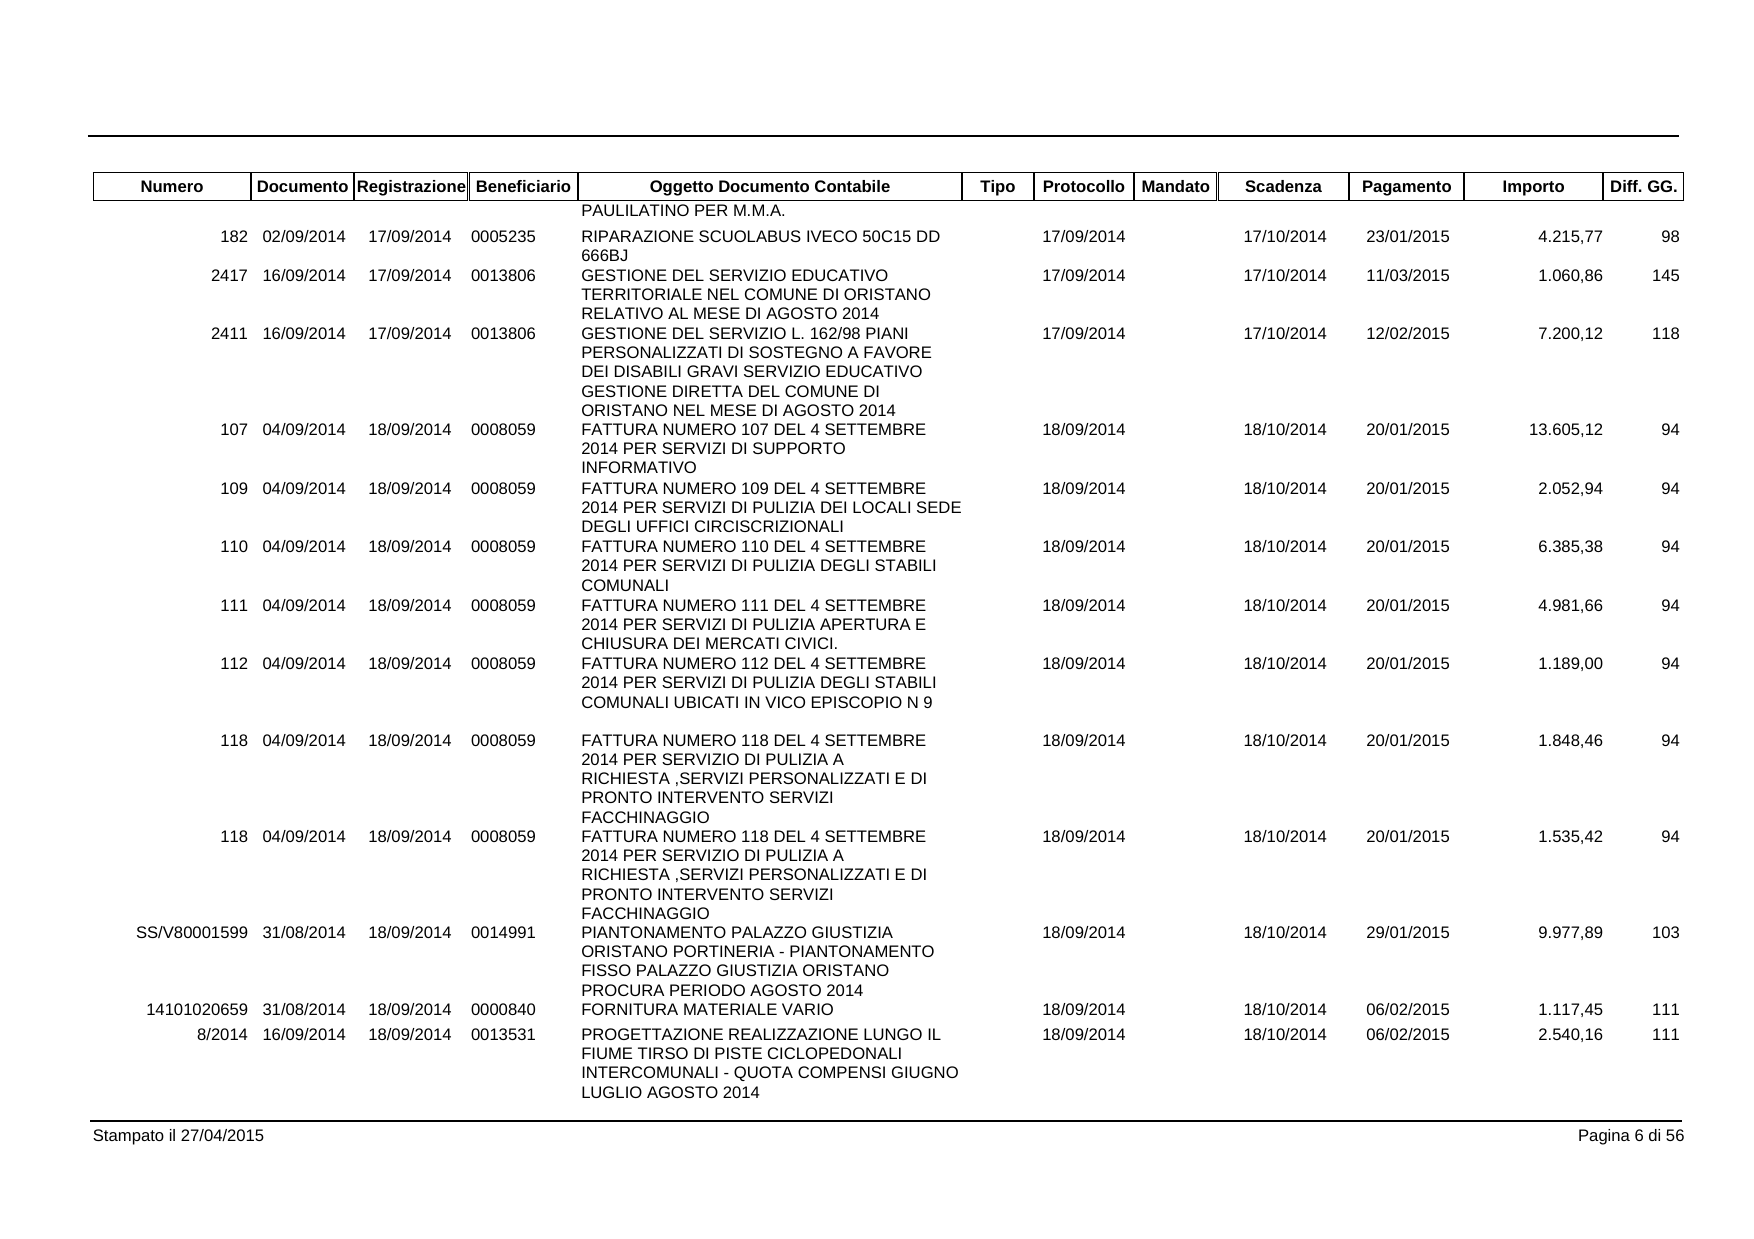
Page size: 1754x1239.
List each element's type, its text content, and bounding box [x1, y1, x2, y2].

table_cell [1197, 537, 1221, 559]
table_cell 20/01/2015 [1352, 827, 1464, 849]
table_cell [190, 288, 248, 321]
table_cell [363, 945, 424, 996]
table_cell [1352, 560, 1385, 593]
table_cell [459, 596, 468, 618]
table_cell [915, 1099, 931, 1120]
table_cell 20/01/2015 [1352, 654, 1464, 677]
table_cell [254, 753, 354, 824]
table_cell [1292, 849, 1346, 920]
table_cell [964, 999, 972, 1022]
table_cell 18/09/2014 [360, 999, 459, 1022]
table_cell [1292, 945, 1346, 996]
table_cell 1.117,45 [1466, 999, 1603, 1022]
table_cell 17/09/2014 [1034, 324, 1134, 346]
table_cell [95, 945, 183, 996]
table_cell [1609, 677, 1677, 728]
table_cell [1028, 138, 1034, 172]
table_cell [1136, 945, 1197, 996]
table_cell 118 [95, 731, 248, 753]
table_cell [185, 50, 1682, 133]
table_cell 94 [1609, 827, 1679, 849]
table_cell [1609, 249, 1677, 262]
table_cell [354, 249, 360, 262]
table_cell 103 [1609, 923, 1679, 945]
table_cell [1136, 677, 1197, 728]
table_cell [425, 201, 459, 223]
table_cell [964, 827, 972, 849]
table_cell [1609, 346, 1677, 417]
table_cell 18/10/2014 [1224, 923, 1346, 945]
table_cell [1199, 753, 1217, 824]
table_cell [459, 201, 468, 223]
table_cell 12/02/2015 [1352, 324, 1464, 346]
table_cell [0, 999, 88, 1022]
table_cell 0008059 [471, 731, 576, 753]
table_cell [1224, 753, 1292, 824]
table_cell [95, 501, 183, 534]
table_cell [254, 560, 354, 593]
table_cell [931, 138, 962, 172]
table_cell GESTIONE DEL SERVIZIO EDUCATIVO TERRITORIALE NEL COMUNE DI ORISTANO RELATIVO AL MESE DI AGOSTO 2014 [581, 265, 964, 321]
table_cell [354, 827, 360, 849]
table_cell 20/01/2015 [1352, 479, 1464, 501]
table_cell [1028, 923, 1034, 945]
table_cell [972, 1025, 1028, 1047]
table_cell [1609, 753, 1677, 824]
table_cell [459, 288, 468, 321]
table_cell 20/01/2015 [1352, 420, 1464, 442]
table_cell [254, 288, 354, 321]
table_cell [931, 1099, 962, 1120]
table_cell [0, 945, 88, 996]
table_cell [964, 1099, 972, 1120]
table_cell [354, 443, 360, 476]
table_cell [0, 827, 88, 849]
table_cell [1385, 249, 1464, 262]
table_header [1466, 0, 1603, 49]
table_header [425, 0, 459, 49]
table_cell [1684, 654, 1753, 677]
table_cell [459, 324, 468, 346]
table_cell [0, 753, 88, 824]
table_header [1684, 0, 1753, 49]
table_cell [1292, 346, 1346, 417]
table_cell [1684, 537, 1753, 559]
table_cell [972, 849, 1028, 920]
table_cell [1684, 849, 1753, 920]
table_cell [1603, 596, 1609, 618]
table_cell [471, 443, 576, 476]
table_cell [1385, 753, 1464, 824]
table_cell [1609, 443, 1677, 476]
table_cell [964, 753, 972, 824]
table_cell [1603, 731, 1609, 753]
table_cell 16/09/2014 [254, 265, 354, 288]
table_cell [1028, 654, 1034, 677]
table_cell [1684, 827, 1753, 849]
table_cell [964, 346, 972, 417]
table_cell [471, 849, 576, 920]
table_cell [1466, 849, 1603, 920]
table_cell 0008059 [471, 420, 576, 442]
table_cell [0, 1048, 88, 1098]
table_cell [1199, 618, 1217, 651]
table_cell Scadenza [1219, 173, 1348, 200]
table_cell [1603, 288, 1609, 321]
table_cell 04/09/2014 [254, 731, 354, 753]
table_cell 18/09/2014 [1034, 596, 1134, 618]
table_cell 16/09/2014 [254, 1025, 354, 1047]
table_cell [1466, 249, 1603, 262]
table_cell [1034, 138, 1134, 172]
table_cell [354, 849, 360, 920]
table_cell [1197, 596, 1221, 618]
table_cell [1224, 138, 1292, 172]
table_cell [964, 479, 972, 501]
table_cell 0005235 [471, 226, 576, 249]
table_cell PIANTONAMENTO PALAZZO GIUSTIZIA ORISTANO PORTINERIA - PIANTONAMENTO FISSO PALAZZO GIUSTIZIA ORISTANO PROCURA PERIODO AGOSTO 2014 [581, 923, 964, 996]
table_cell [1199, 1099, 1217, 1120]
table_cell [972, 324, 1028, 346]
table_cell [1034, 443, 1134, 476]
table_cell [972, 420, 1028, 442]
table_cell [1224, 249, 1292, 262]
table_cell [1603, 827, 1609, 849]
table_cell 18/10/2014 [1224, 999, 1346, 1022]
table_cell [1684, 226, 1753, 249]
table_cell [471, 753, 576, 824]
table_cell [190, 138, 248, 172]
table_cell [1466, 443, 1603, 476]
table_cell 11/03/2015 [1352, 265, 1464, 288]
table_cell PAULILATINO PER M.M.A. [581, 201, 964, 223]
table_cell [459, 731, 468, 753]
table_cell 107 [95, 420, 248, 442]
table_cell [459, 849, 468, 920]
table_cell 1.189,00 [1466, 654, 1603, 677]
table_cell 98 [1609, 226, 1679, 249]
table_cell [459, 618, 468, 651]
table_cell [190, 677, 248, 728]
table_cell 18/09/2014 [360, 596, 459, 618]
table_cell [1292, 201, 1346, 223]
table_cell 18/09/2014 [360, 537, 459, 559]
table_cell [972, 1099, 1028, 1120]
table_cell 94 [1609, 420, 1679, 442]
table_cell 18/09/2014 [360, 827, 459, 849]
table_cell [1028, 999, 1034, 1022]
table_cell [459, 999, 468, 1022]
table_cell 14101020659 [95, 999, 248, 1022]
table_cell [1385, 618, 1464, 651]
table_cell [354, 201, 360, 223]
table_cell FATTURA NUMERO 118 DEL 4 SETTEMBRE 2014 PER SERVIZIO DI PULIZIA A RICHIESTA ,SERVIZI PERSONALIZZATI E DI PRONTO INTERVENTO SERVIZI FACCHINAGGIO [581, 731, 964, 824]
table_cell 0013806 [471, 324, 576, 346]
table_cell [1136, 501, 1197, 534]
table_cell [1197, 265, 1221, 288]
table_cell [363, 753, 424, 824]
table_cell [1684, 945, 1753, 996]
table_cell [354, 596, 360, 618]
table_cell Pagamento [1350, 173, 1463, 200]
table_header [581, 0, 915, 49]
table_cell [964, 265, 972, 288]
table_cell [1199, 443, 1217, 476]
table_cell [0, 420, 88, 442]
table_cell [1292, 249, 1346, 262]
table_cell [972, 827, 1028, 849]
table_cell [1292, 138, 1346, 172]
table_header [1028, 0, 1034, 49]
table_cell Pagina 6 di 56 [1385, 1125, 1684, 1154]
table_cell [0, 618, 88, 651]
table_cell [1684, 96, 1753, 126]
table_cell [0, 479, 88, 501]
table_cell [972, 479, 1028, 501]
table_cell 18/09/2014 [1034, 827, 1134, 849]
table_cell [354, 265, 360, 288]
table_cell [1224, 1048, 1292, 1098]
table_cell [1292, 753, 1346, 824]
table_cell [1609, 501, 1677, 534]
table_header [1609, 0, 1677, 49]
table_cell [1136, 537, 1197, 559]
table_cell Protocollo [1035, 173, 1133, 200]
table_cell [1609, 849, 1677, 920]
table_cell [1684, 324, 1753, 346]
table_cell [190, 201, 248, 223]
table_cell [471, 1099, 576, 1120]
table_cell [1352, 849, 1385, 920]
table_cell [1028, 753, 1034, 824]
table_cell [0, 677, 88, 728]
table_cell [1684, 1125, 1753, 1154]
table_header [1603, 0, 1609, 49]
table_cell [1028, 945, 1034, 996]
table_cell 94 [1609, 479, 1679, 501]
table_cell [1352, 618, 1385, 651]
table_cell [1028, 443, 1034, 476]
table_cell [190, 618, 248, 651]
table_cell [1684, 1048, 1753, 1098]
table_cell [1028, 324, 1034, 346]
table_cell [425, 249, 459, 262]
table_cell [95, 288, 183, 321]
table_cell [1466, 288, 1603, 321]
table_cell [95, 1099, 183, 1120]
table_cell [972, 201, 1028, 223]
table_header [363, 0, 424, 49]
table_cell [425, 501, 459, 534]
table_cell [1603, 618, 1609, 651]
table_cell [1684, 249, 1753, 262]
table_cell [972, 1048, 1028, 1098]
table_cell [190, 501, 248, 534]
table_cell [1028, 537, 1034, 559]
table_cell [972, 999, 1028, 1022]
table_cell [425, 618, 459, 651]
table_cell [1603, 945, 1609, 996]
table_cell [459, 1048, 468, 1098]
table_cell [354, 324, 360, 346]
table_cell GESTIONE DEL SERVIZIO L. 162/98 PIANI PERSONALIZZATI DI SOSTEGNO A FAVORE DEI DISABILI GRAVI SERVIZIO EDUCATIVO GESTIONE DIRETTA DEL COMUNE DI ORISTANO NEL MESE DI AGOSTO 2014 [581, 324, 964, 417]
table_cell [363, 618, 424, 651]
table_header [1136, 0, 1197, 49]
table_cell [1385, 288, 1464, 321]
table_cell [0, 849, 88, 920]
table_cell [459, 537, 468, 559]
table_cell [1352, 138, 1385, 172]
table_cell PROGETTAZIONE REALIZZAZIONE LUNGO IL FIUME TIRSO DI PISTE CICLOPEDONALI INTERCOMUNALI - QUOTA COMPENSI GIUGNO LUGLIO AGOSTO 2014 [581, 1025, 964, 1098]
table_cell [459, 1099, 468, 1120]
table_cell 0013806 [471, 265, 576, 288]
table_cell [1292, 677, 1346, 728]
table_cell [95, 138, 183, 172]
table_cell [425, 677, 459, 728]
table_cell [1684, 596, 1753, 618]
table_cell [1603, 923, 1609, 945]
table_cell [425, 443, 459, 476]
table_cell [1028, 849, 1034, 920]
table_cell [1136, 731, 1197, 753]
table_cell Numero [94, 173, 250, 200]
table_cell 94 [1609, 654, 1679, 677]
table_cell [1352, 201, 1385, 223]
table_cell [471, 618, 576, 651]
table_cell [363, 443, 424, 476]
table_cell [459, 827, 468, 849]
table_cell [1466, 138, 1603, 172]
table_cell [471, 288, 576, 321]
table_cell [425, 945, 459, 996]
table_cell [95, 849, 183, 920]
table_cell [972, 265, 1028, 288]
table_cell [1199, 560, 1217, 593]
table_cell [1034, 346, 1134, 417]
table_cell [1136, 827, 1197, 849]
table_cell [459, 479, 468, 501]
table_header [1352, 0, 1385, 49]
table_cell [363, 249, 424, 262]
table_cell 2.052,94 [1466, 479, 1603, 501]
table_cell [0, 265, 88, 288]
table_cell [354, 1048, 360, 1098]
table_cell [1224, 288, 1292, 321]
table_cell [425, 560, 459, 593]
table_cell [425, 849, 459, 920]
table_cell [354, 677, 360, 728]
table_cell [964, 249, 972, 262]
table_cell 94 [1609, 731, 1679, 753]
table_cell [0, 731, 88, 753]
table_cell Tipo [963, 173, 1033, 200]
table_cell 18/09/2014 [1034, 1025, 1134, 1047]
table_cell [354, 1025, 360, 1047]
table_cell 110 [95, 537, 248, 559]
table_cell 7.200,12 [1466, 324, 1603, 346]
table_cell [1028, 288, 1034, 321]
table_cell [1199, 849, 1217, 920]
table_cell [190, 560, 248, 593]
table_cell [1352, 501, 1385, 534]
table_cell [1609, 201, 1677, 223]
table_cell 18/10/2014 [1224, 596, 1346, 618]
table_cell [1684, 288, 1753, 321]
table_cell [964, 654, 972, 677]
table_cell [254, 1099, 354, 1120]
table_cell [1136, 346, 1197, 417]
table_cell [1197, 324, 1221, 346]
table_cell [972, 501, 1028, 534]
table_cell 0008059 [471, 827, 576, 849]
table_cell [1028, 560, 1034, 593]
table_cell [1136, 420, 1197, 442]
table_cell [1028, 226, 1034, 249]
table_cell [95, 677, 183, 728]
table_cell [95, 618, 183, 651]
table_cell [964, 138, 972, 172]
table_cell [972, 596, 1028, 618]
table_cell FATTURA NUMERO 109 DEL 4 SETTEMBRE 2014 PER SERVIZI DI PULIZIA DEI LOCALI SEDE DEGLI UFFICI CIRCISCRIZIONALI [581, 479, 964, 534]
table_header [1292, 0, 1346, 49]
table_cell 29/01/2015 [1352, 923, 1464, 945]
table_cell [1603, 420, 1609, 442]
table_cell [1352, 1048, 1385, 1098]
table_cell [354, 654, 360, 677]
table_cell 04/09/2014 [254, 479, 354, 501]
table_cell [1385, 201, 1464, 223]
table_header [972, 0, 1028, 49]
table_cell 17/09/2014 [360, 265, 459, 288]
table_cell [363, 849, 424, 920]
table_cell [459, 753, 468, 824]
table_cell [363, 288, 424, 321]
table_cell [190, 945, 248, 996]
table_cell [1466, 1099, 1603, 1120]
table_cell [0, 596, 88, 618]
table_cell [1684, 172, 1753, 201]
table_cell [354, 945, 360, 996]
table_cell [1385, 1099, 1464, 1120]
table_cell [972, 618, 1028, 651]
table_cell [1034, 1099, 1134, 1120]
table_cell [1136, 1099, 1197, 1120]
table_cell [254, 618, 354, 651]
table_cell 0000840 [471, 999, 576, 1022]
table_cell Registrazione [355, 173, 467, 200]
table_cell [354, 479, 360, 501]
table_cell 04/09/2014 [254, 596, 354, 618]
table_cell [1028, 501, 1034, 534]
table_cell [1466, 560, 1603, 593]
table_cell [964, 501, 972, 534]
table_cell [1028, 201, 1034, 223]
table_cell 18/10/2014 [1224, 827, 1346, 849]
table_cell [354, 537, 360, 559]
table_header [354, 0, 360, 49]
table_cell [1466, 945, 1603, 996]
table_cell [1028, 827, 1034, 849]
table_cell [354, 226, 360, 249]
table_cell 18/10/2014 [1224, 479, 1346, 501]
table_cell [1136, 226, 1197, 249]
table_cell [1199, 501, 1217, 534]
table_cell [459, 265, 468, 288]
table_cell 18/10/2014 [1224, 420, 1346, 442]
table_cell 111 [95, 596, 248, 618]
table_cell [0, 324, 88, 346]
table_cell [1684, 51, 1753, 90]
table_cell [459, 945, 468, 996]
table_cell [1684, 346, 1753, 417]
table_cell [1603, 249, 1609, 262]
table_cell 1.060,86 [1466, 265, 1603, 288]
table_cell [1603, 443, 1609, 476]
table_cell [254, 849, 354, 920]
table_cell [1466, 618, 1603, 651]
table_cell [1352, 1099, 1385, 1120]
table_cell [0, 1125, 88, 1154]
table_cell [363, 560, 424, 593]
table_cell [1197, 731, 1221, 753]
table_cell 18/09/2014 [360, 923, 459, 945]
table_cell [1292, 560, 1346, 593]
table_cell [1034, 618, 1134, 651]
table_cell [964, 420, 972, 442]
table_cell [425, 138, 459, 172]
table_cell [1028, 249, 1034, 262]
table_cell [1136, 443, 1197, 476]
table_cell [1352, 753, 1385, 824]
table_cell [1197, 226, 1221, 249]
table_cell [354, 923, 360, 945]
table_cell 145 [1609, 265, 1679, 288]
table_cell FORNITURA MATERIALE VARIO [581, 999, 964, 1022]
table_cell [363, 346, 424, 417]
table_cell [1609, 288, 1677, 321]
table_cell [471, 201, 576, 223]
table_cell [93, 50, 183, 133]
table_cell [1034, 849, 1134, 920]
table_cell [1224, 201, 1292, 223]
table_cell 20/01/2015 [1352, 537, 1464, 559]
table_cell 8/2014 [95, 1025, 248, 1047]
table_header [0, 0, 88, 49]
table_cell [1603, 560, 1609, 593]
table_cell [1034, 201, 1134, 223]
table_cell [1197, 999, 1221, 1022]
table_cell [1199, 138, 1217, 172]
table_cell [1385, 1048, 1464, 1098]
table_cell [1028, 618, 1034, 651]
table_cell Mandato [1135, 173, 1216, 200]
table_cell 0014991 [471, 923, 576, 945]
table_cell 18/09/2014 [1034, 654, 1134, 677]
table_cell [1684, 479, 1753, 501]
table_cell 2.540,16 [1466, 1025, 1603, 1047]
table_cell [1224, 849, 1292, 920]
table_cell 16/09/2014 [254, 324, 354, 346]
table_cell 111 [1609, 999, 1679, 1022]
table_cell [1292, 501, 1346, 534]
table_cell 0008059 [471, 596, 576, 618]
table_cell [1684, 731, 1753, 753]
table_cell [0, 501, 88, 534]
table_cell 4.981,66 [1466, 596, 1603, 618]
table_cell [471, 560, 576, 593]
table_cell [1603, 849, 1609, 920]
table_cell 18/09/2014 [360, 1025, 459, 1047]
table_cell 2417 [95, 265, 248, 288]
table_cell [1684, 1025, 1753, 1047]
table_cell 13.605,12 [1466, 420, 1603, 442]
table_cell [1136, 753, 1197, 824]
table_cell [1684, 560, 1753, 593]
table_cell 31/08/2014 [254, 923, 354, 945]
table_cell [964, 945, 972, 996]
table_cell 04/09/2014 [254, 537, 354, 559]
table_cell [425, 288, 459, 321]
table_cell [1684, 753, 1753, 824]
table_cell [964, 731, 972, 753]
table_cell 02/09/2014 [254, 226, 354, 249]
table_cell [459, 443, 468, 476]
table_cell [190, 849, 248, 920]
table_cell 18/09/2014 [1034, 420, 1134, 442]
table_cell [1385, 945, 1464, 996]
table_cell [1199, 1048, 1217, 1098]
table_header [964, 0, 972, 49]
table_cell [1028, 346, 1034, 417]
table_cell [1292, 618, 1346, 651]
table_cell [972, 654, 1028, 677]
table_cell 0008059 [471, 537, 576, 559]
table_cell 06/02/2015 [1352, 1025, 1464, 1047]
table_cell [0, 96, 88, 126]
table_cell [459, 501, 468, 534]
table_header [471, 0, 576, 49]
table_cell 18/09/2014 [1034, 999, 1134, 1022]
table_cell [1199, 945, 1217, 996]
table_cell 109 [95, 479, 248, 501]
table_cell 18/10/2014 [1224, 731, 1346, 753]
table_cell [0, 201, 88, 223]
table_cell [254, 945, 354, 996]
table_cell [1684, 265, 1753, 288]
table_cell [1292, 1099, 1346, 1120]
table_cell [1224, 443, 1292, 476]
table_cell [1136, 1025, 1197, 1047]
table_cell [459, 420, 468, 442]
table_cell [1603, 479, 1609, 501]
table_cell 17/09/2014 [1034, 265, 1134, 288]
table_cell [1136, 1048, 1197, 1098]
table_cell [471, 1048, 576, 1098]
table_cell [354, 138, 360, 172]
table_cell 20/01/2015 [1352, 731, 1464, 753]
table_header [1199, 0, 1217, 49]
table_cell [1028, 677, 1034, 728]
table_cell 17/09/2014 [360, 324, 459, 346]
table_cell [95, 346, 183, 417]
table_cell 182 [95, 226, 248, 249]
table_cell [1609, 945, 1677, 996]
table_cell 0013531 [471, 1025, 576, 1047]
table_cell [1034, 677, 1134, 728]
table_cell [915, 138, 931, 172]
table_cell [1292, 443, 1346, 476]
table_cell [1028, 731, 1034, 753]
table_cell [1224, 677, 1292, 728]
table_cell [190, 443, 248, 476]
table_cell [964, 677, 972, 728]
table_cell [581, 1099, 915, 1120]
table_cell [1028, 596, 1034, 618]
table_cell [0, 249, 88, 262]
table_cell Oggetto Documento Contabile [579, 173, 961, 200]
table_cell [972, 249, 1028, 262]
table_cell [1136, 618, 1197, 651]
table_cell [1028, 1048, 1034, 1098]
table_cell [972, 346, 1028, 417]
table_cell [0, 560, 88, 593]
table_cell [1684, 618, 1753, 651]
table_cell [1603, 654, 1609, 677]
table_header [1385, 0, 1464, 49]
table_cell [964, 596, 972, 618]
table_cell [1136, 849, 1197, 920]
table_cell [1684, 201, 1753, 223]
table_cell [0, 923, 88, 945]
table_cell [1136, 923, 1197, 945]
table_cell [1028, 479, 1034, 501]
table_cell [459, 677, 468, 728]
table_cell [1603, 1025, 1609, 1047]
table_cell [425, 1125, 1292, 1154]
table_cell Importo [1465, 173, 1602, 200]
table_cell [1603, 201, 1609, 223]
table_cell RIPARAZIONE SCUOLABUS IVECO 50C15 DD 666BJ [581, 226, 964, 262]
table_cell [1385, 677, 1464, 728]
table_cell [363, 501, 424, 534]
table_cell [1136, 479, 1197, 501]
table_cell [190, 1048, 248, 1098]
table_cell [1224, 618, 1292, 651]
table_cell [1136, 596, 1197, 618]
table_cell 9.977,89 [1466, 923, 1603, 945]
table_cell 118 [1609, 324, 1679, 346]
table_cell [1609, 1099, 1677, 1120]
table_cell [0, 1099, 88, 1121]
table_cell [459, 346, 468, 417]
table_cell [964, 443, 972, 476]
table_cell 111 [1609, 1025, 1679, 1047]
table_cell [1466, 677, 1603, 728]
table_cell [972, 677, 1028, 728]
table_cell [354, 420, 360, 442]
table_cell 1.848,46 [1466, 731, 1603, 753]
table_cell [972, 945, 1028, 996]
table_cell [1603, 1099, 1609, 1120]
table_cell [354, 1099, 360, 1120]
table_cell [1136, 999, 1197, 1022]
table_cell SS/V80001599 [95, 923, 248, 945]
table_cell [964, 560, 972, 593]
table_cell [1197, 654, 1221, 677]
table_cell [0, 138, 88, 172]
table_cell [0, 126, 88, 133]
table_cell [459, 249, 468, 262]
table_cell [0, 346, 88, 417]
table_cell [1028, 265, 1034, 288]
table_cell [363, 677, 424, 728]
table_cell 1.535,42 [1466, 827, 1603, 849]
table_cell [1034, 1048, 1134, 1098]
table_cell [254, 346, 354, 417]
table_cell [95, 1048, 183, 1098]
table_cell [254, 201, 354, 223]
table_cell [581, 138, 915, 172]
table_cell [254, 443, 354, 476]
table_cell [471, 249, 576, 262]
table_cell 0008059 [471, 479, 576, 501]
table_cell [1199, 201, 1217, 223]
table_cell [1603, 999, 1609, 1022]
table_cell 17/10/2014 [1224, 324, 1346, 346]
table_cell [459, 1025, 468, 1047]
table_cell 17/10/2014 [1224, 226, 1346, 249]
table_cell [972, 753, 1028, 824]
table_cell [1609, 560, 1677, 593]
table_cell [1385, 560, 1464, 593]
table_cell [354, 618, 360, 651]
table_cell 31/08/2014 [254, 999, 354, 1022]
table_cell 23/01/2015 [1352, 226, 1464, 249]
table_cell [1684, 1099, 1753, 1121]
table_cell [425, 753, 459, 824]
table_cell [1603, 226, 1609, 249]
table_cell [1603, 138, 1609, 172]
table_cell [1603, 501, 1609, 534]
table_cell 18/09/2014 [360, 479, 459, 501]
table_cell [95, 201, 183, 223]
table_cell [471, 346, 576, 417]
table_cell [1385, 501, 1464, 534]
table_cell [0, 654, 88, 677]
table_cell [363, 1125, 424, 1154]
table_cell [1136, 265, 1197, 288]
table_cell [354, 560, 360, 593]
table_cell 4.215,77 [1466, 226, 1603, 249]
table_cell Beneficiario [470, 173, 577, 200]
table_cell [1197, 420, 1221, 442]
table_cell [1136, 560, 1197, 593]
table_cell [354, 753, 360, 824]
table_cell Stampato il 27/04/2015 [93, 1125, 362, 1154]
table_cell [1603, 1048, 1609, 1098]
table_cell FATTURA NUMERO 118 DEL 4 SETTEMBRE 2014 PER SERVIZIO DI PULIZIA A RICHIESTA ,SERVIZI PERSONALIZZATI E DI PRONTO INTERVENTO SERVIZI FACCHINAGGIO [581, 827, 964, 920]
table_cell 18/09/2014 [1034, 923, 1134, 945]
table_header [459, 0, 468, 49]
table_cell [363, 1099, 424, 1120]
table_cell Documento [252, 173, 353, 200]
table_cell [459, 226, 468, 249]
table_cell 17/09/2014 [360, 226, 459, 249]
table_cell [363, 1048, 424, 1098]
table_cell [1199, 288, 1217, 321]
table_header [1034, 0, 1134, 49]
table_cell [1034, 501, 1134, 534]
table_cell [95, 443, 183, 476]
table_cell [1136, 201, 1197, 223]
table_cell [1352, 945, 1385, 996]
table_cell 18/10/2014 [1224, 1025, 1346, 1047]
table_cell [190, 753, 248, 824]
table_cell [1684, 420, 1753, 442]
table_cell [1684, 126, 1753, 133]
table_cell FATTURA NUMERO 112 DEL 4 SETTEMBRE 2014 PER SERVIZI DI PULIZIA DEGLI STABILI COMUNALI UBICATI IN VICO EPISCOPIO N 9 [581, 654, 964, 728]
table_cell [0, 288, 88, 321]
table_cell 04/09/2014 [254, 420, 354, 442]
table_cell [1609, 1048, 1677, 1098]
table_cell [1224, 1099, 1292, 1120]
table_cell [964, 618, 972, 651]
table_cell [964, 1048, 972, 1098]
table_cell [363, 201, 424, 223]
table_cell [1684, 443, 1753, 476]
table_cell [1292, 1125, 1346, 1154]
table_cell [1034, 288, 1134, 321]
table_cell [425, 1099, 459, 1120]
table_cell [1034, 560, 1134, 593]
table_cell [1684, 999, 1753, 1022]
table_cell [1197, 923, 1221, 945]
table_cell [972, 923, 1028, 945]
table_cell [964, 288, 972, 321]
table_cell [1352, 677, 1385, 728]
table_cell 0008059 [471, 654, 576, 677]
table_header [915, 0, 931, 49]
table_cell [0, 1025, 88, 1047]
table_cell [1034, 753, 1134, 824]
table_cell Diff. GG. [1604, 173, 1683, 200]
table_cell [972, 226, 1028, 249]
table_cell [95, 753, 183, 824]
table_cell 2411 [95, 324, 248, 346]
table_header [931, 0, 962, 49]
table_cell [1136, 324, 1197, 346]
table_cell [254, 1048, 354, 1098]
table_cell [1352, 443, 1385, 476]
table_cell [1292, 288, 1346, 321]
table_cell [190, 249, 248, 262]
table_cell [972, 288, 1028, 321]
table_cell [363, 138, 424, 172]
table_cell [471, 501, 576, 534]
table_cell 112 [95, 654, 248, 677]
table_cell [972, 443, 1028, 476]
table_cell [972, 138, 1028, 172]
table_cell [1684, 923, 1753, 945]
table_cell [1466, 1048, 1603, 1098]
table_cell [1224, 560, 1292, 593]
table_cell [1199, 677, 1217, 728]
table_cell [354, 346, 360, 417]
table_cell [1603, 265, 1609, 288]
table_cell [1352, 288, 1385, 321]
table_cell [254, 501, 354, 534]
table_header [190, 0, 248, 49]
table_cell [1385, 849, 1464, 920]
table_cell [972, 560, 1028, 593]
table_cell [0, 51, 88, 90]
table_cell [471, 945, 576, 996]
table_cell 6.385,38 [1466, 537, 1603, 559]
table_cell [1199, 346, 1217, 417]
table_cell [964, 201, 972, 223]
table_cell 18/09/2014 [1034, 537, 1134, 559]
table_cell 18/09/2014 [360, 654, 459, 677]
table_cell [190, 1099, 248, 1120]
table_cell [972, 731, 1028, 753]
table_cell [1197, 827, 1221, 849]
table_cell 18/09/2014 [1034, 479, 1134, 501]
table_cell [1385, 138, 1464, 172]
table_cell [964, 324, 972, 346]
table_cell 17/09/2014 [1034, 226, 1134, 249]
table_cell [964, 537, 972, 559]
table_cell [1136, 249, 1197, 262]
table_cell [1466, 201, 1603, 223]
table_cell 94 [1609, 537, 1679, 559]
table_cell [1466, 346, 1603, 417]
table_header [1224, 0, 1292, 49]
table_cell 06/02/2015 [1352, 999, 1464, 1022]
table_cell 18/09/2014 [1034, 731, 1134, 753]
table_cell [1136, 654, 1197, 677]
table_cell [1603, 753, 1609, 824]
table_cell [1466, 753, 1603, 824]
table_cell [459, 560, 468, 593]
table_cell [354, 731, 360, 753]
table_cell [254, 249, 354, 262]
table_cell [1603, 346, 1609, 417]
table_cell [354, 999, 360, 1022]
table_cell [190, 346, 248, 417]
table_cell FATTURA NUMERO 107 DEL 4 SETTEMBRE 2014 PER SERVIZI DI SUPPORTO INFORMATIVO [581, 420, 964, 476]
table_cell [964, 849, 972, 920]
table_header [254, 0, 354, 49]
table_cell [1603, 324, 1609, 346]
table_cell [1603, 677, 1609, 728]
table_cell 20/01/2015 [1352, 596, 1464, 618]
table_cell [1609, 618, 1677, 651]
table_cell [1385, 443, 1464, 476]
table_cell [95, 249, 183, 262]
table_cell [459, 923, 468, 945]
table_cell 18/10/2014 [1224, 537, 1346, 559]
table_cell [1684, 138, 1753, 172]
table_cell [1224, 346, 1292, 417]
table_cell FATTURA NUMERO 110 DEL 4 SETTEMBRE 2014 PER SERVIZI DI PULIZIA DEGLI STABILI COMUNALI [581, 537, 964, 593]
table_cell [1136, 138, 1197, 172]
table_cell [254, 677, 354, 728]
table_cell [1352, 1125, 1385, 1154]
table_cell [1352, 346, 1385, 417]
table_cell [0, 443, 88, 476]
table_cell [1197, 1025, 1221, 1047]
table_cell 94 [1609, 596, 1679, 618]
table_cell [0, 172, 88, 201]
table_cell [972, 537, 1028, 559]
table_cell 04/09/2014 [254, 827, 354, 849]
table_cell 18/09/2014 [360, 731, 459, 753]
table_cell [1385, 346, 1464, 417]
table_cell [1466, 501, 1603, 534]
table_cell [471, 677, 576, 728]
table_cell [1034, 249, 1134, 262]
table_cell [1352, 249, 1385, 262]
table_cell [354, 288, 360, 321]
table_cell 18/09/2014 [360, 420, 459, 442]
table_cell [459, 654, 468, 677]
table_cell [0, 226, 88, 249]
table_cell 04/09/2014 [254, 654, 354, 677]
table_cell [1684, 677, 1753, 728]
table_cell 118 [95, 827, 248, 849]
table_cell [1028, 1099, 1034, 1120]
table_header [95, 0, 183, 49]
table_cell [1609, 138, 1677, 172]
table_cell [1224, 945, 1292, 996]
table_cell [1224, 501, 1292, 534]
table_cell [1199, 249, 1217, 262]
table_cell [1603, 537, 1609, 559]
table_cell [1028, 420, 1034, 442]
table_cell 18/10/2014 [1224, 654, 1346, 677]
table_cell FATTURA NUMERO 111 DEL 4 SETTEMBRE 2014 PER SERVIZI DI PULIZIA APERTURA E CHIUSURA DEI MERCATI CIVICI. [581, 596, 964, 651]
table_cell [459, 138, 468, 172]
table_cell [471, 138, 576, 172]
table_cell [964, 226, 972, 249]
table_cell [1197, 479, 1221, 501]
table_cell [254, 138, 354, 172]
table_cell [1034, 945, 1134, 996]
table_cell [354, 501, 360, 534]
table_cell [1028, 1025, 1034, 1047]
table_cell [1292, 1048, 1346, 1098]
table_cell [964, 1025, 972, 1047]
table_cell [95, 560, 183, 593]
table_cell [425, 346, 459, 417]
table_cell [964, 923, 972, 945]
table_cell [0, 537, 88, 559]
table_cell [1684, 501, 1753, 534]
table_cell [425, 1048, 459, 1098]
table_cell [1136, 288, 1197, 321]
table_cell 17/10/2014 [1224, 265, 1346, 288]
